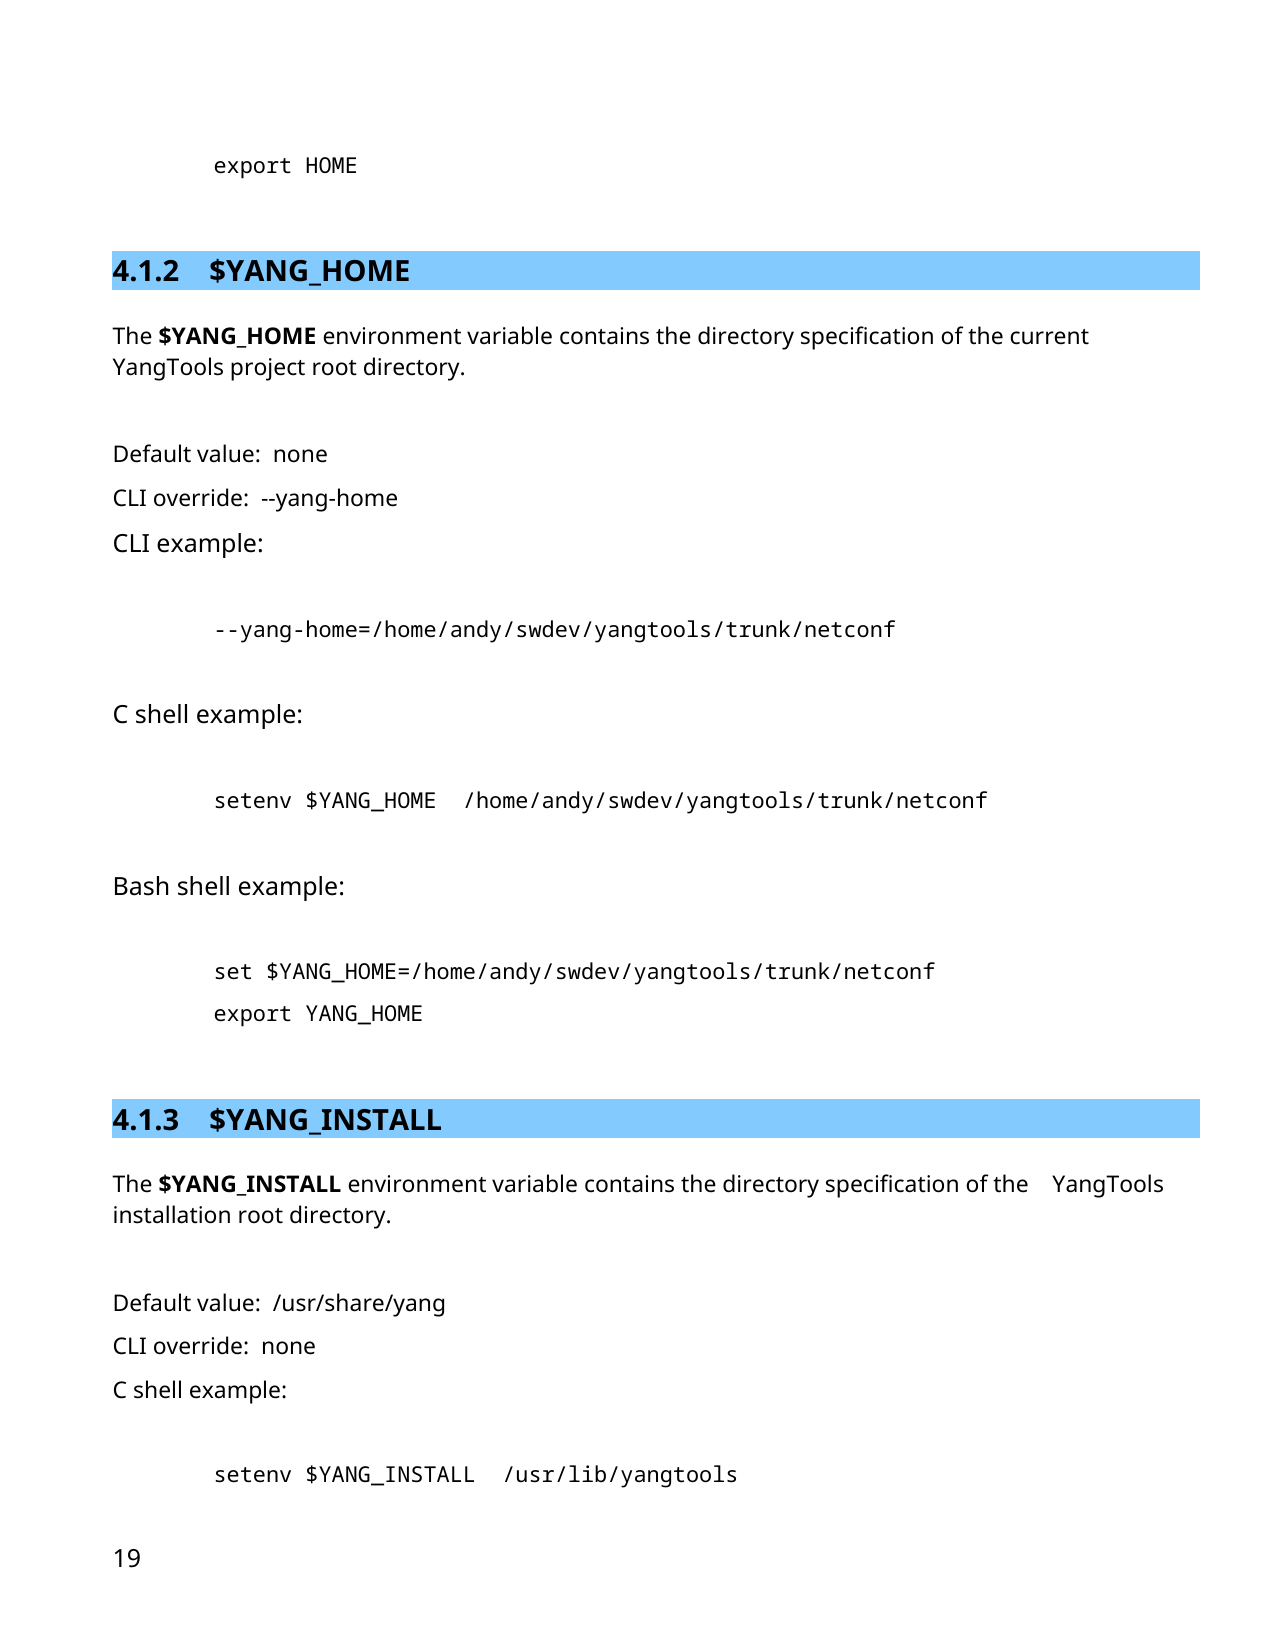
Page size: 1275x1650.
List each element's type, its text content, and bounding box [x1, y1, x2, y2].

text export YANG_HOME [139, 998, 1200, 1028]
text CLI example: [112, 526, 1200, 560]
text Bash shell example: [112, 868, 1200, 903]
text Default value: /usr/share/yang [112, 1286, 1200, 1318]
text setenv $YANG_HOME /home/andy/swdev/yangtools/trunk/netconf [139, 785, 1200, 815]
text Default value: none [112, 438, 1200, 469]
text --yang-home=/home/andy/swdev/yangtools/trunk/netconf [139, 614, 1200, 643]
text setenv $YANG_INSTALL /usr/lib/yangtools [139, 1459, 1200, 1489]
text The $YANG_HOME environment variable contains the directory specification of the current YangTools project root directory. [112, 319, 1200, 382]
text C shell example: [112, 1374, 1200, 1405]
subtitle $YANG_INSTALL [112, 1099, 1200, 1138]
text CLI override: none [112, 1330, 1200, 1361]
subtitle $YANG_HOME [112, 251, 1200, 290]
text CLI override: --yang-home [112, 482, 1200, 513]
text C shell example: [112, 697, 1200, 731]
text set $YANG_HOME=/home/andy/swdev/yangtools/trunk/netconf [139, 956, 1200, 986]
text The $YANG_INSTALL environment variable contains the directory specification of the YangTools installation root directory. [112, 1168, 1200, 1230]
text export HOME [139, 150, 1200, 180]
